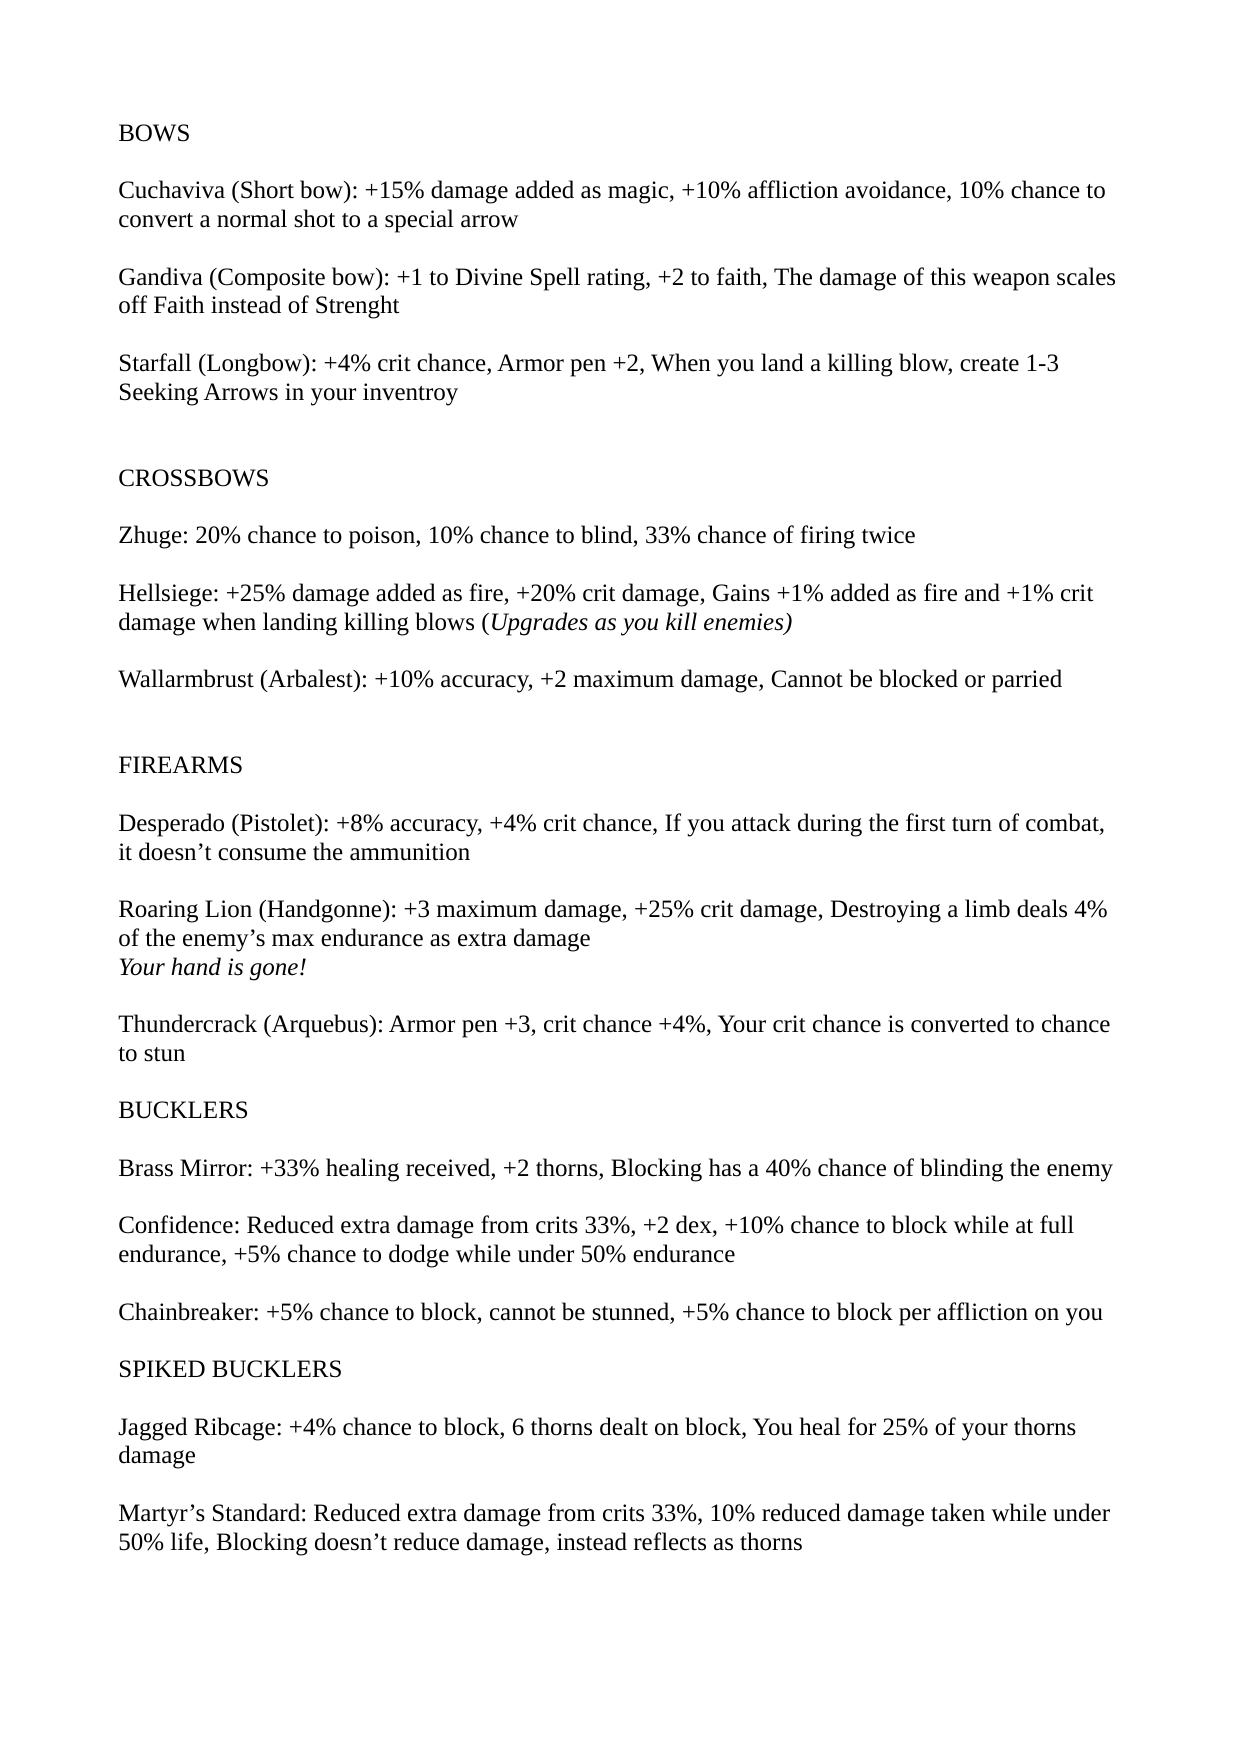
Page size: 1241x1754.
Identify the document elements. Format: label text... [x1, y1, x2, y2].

text SPIKED BUCKLERS [118, 1326, 1122, 1412]
text BOWS [118, 118, 1122, 176]
text Starfall (Longbow): +4% crit chance, Armor pen +2, When you land a killing blow, create 1-3 Seeking Arrows in your inventroy [118, 348, 1122, 406]
text Martyr’s Standard: Reduced extra damage from crits 33%, 10% reduced damage taken while under 50% life, Blocking doesn’t reduce damage, instead reflects as thorns [118, 1498, 1122, 1556]
text Brass Mirror: +33% healing received, +2 thorns, Blocking has a 40% chance of blinding the enemy [118, 1153, 1122, 1182]
text Roaring Lion (Handgonne): +3 maximum damage, +25% crit damage, Destroying a limb deals 4% of the enemy’s max endurance as extra damage Your hand is gone! [118, 894, 1122, 981]
text Zhuge: 20% chance to poison, 10% chance to blind, 33% chance of firing twice [118, 521, 1122, 549]
text Chainbreaker: +5% chance to block, cannot be stunned, +5% chance to block per affliction on you [118, 1297, 1122, 1326]
text FIREARMS [118, 722, 1122, 808]
text Confidence: Reduced extra damage from crits 33%, +2 dex, +10% chance to block while at full endurance, +5% chance to dodge while under 50% endurance [118, 1211, 1122, 1268]
text CROSSBOWS [118, 434, 1122, 521]
text Hellsiege: +25% damage added as fire, +20% crit damage, Gains +1% added as fire and +1% crit damage when landing killing blows (Upgrades as you kill enemies) [118, 578, 1122, 636]
text Cuchaviva (Short bow): +15% damage added as magic, +10% affliction avoidance, 10% chance to convert a normal shot to a special arrow [118, 176, 1122, 262]
text BUCKLERS [118, 1096, 1122, 1153]
text Gandiva (Composite bow): +1 to Divine Spell rating, +2 to faith, The damage of this weapon scales off Faith instead of Strenght [118, 262, 1122, 319]
text Desperado (Pistolet): +8% accuracy, +4% crit chance, If you attack during the first turn of combat, it doesn’t consume the ammunition [118, 808, 1122, 866]
text Wallarmbrust (Arbalest): +10% accuracy, +2 maximum damage, Cannot be blocked or parried [118, 664, 1122, 693]
text Jagged Ribcage: +4% chance to block, 6 thorns dealt on block, You heal for 25% of your thorns damage [118, 1412, 1122, 1469]
text Thundercrack (Arquebus): Armor pen +3, crit chance +4%, Your crit chance is converted to chance to stun [118, 1009, 1122, 1096]
